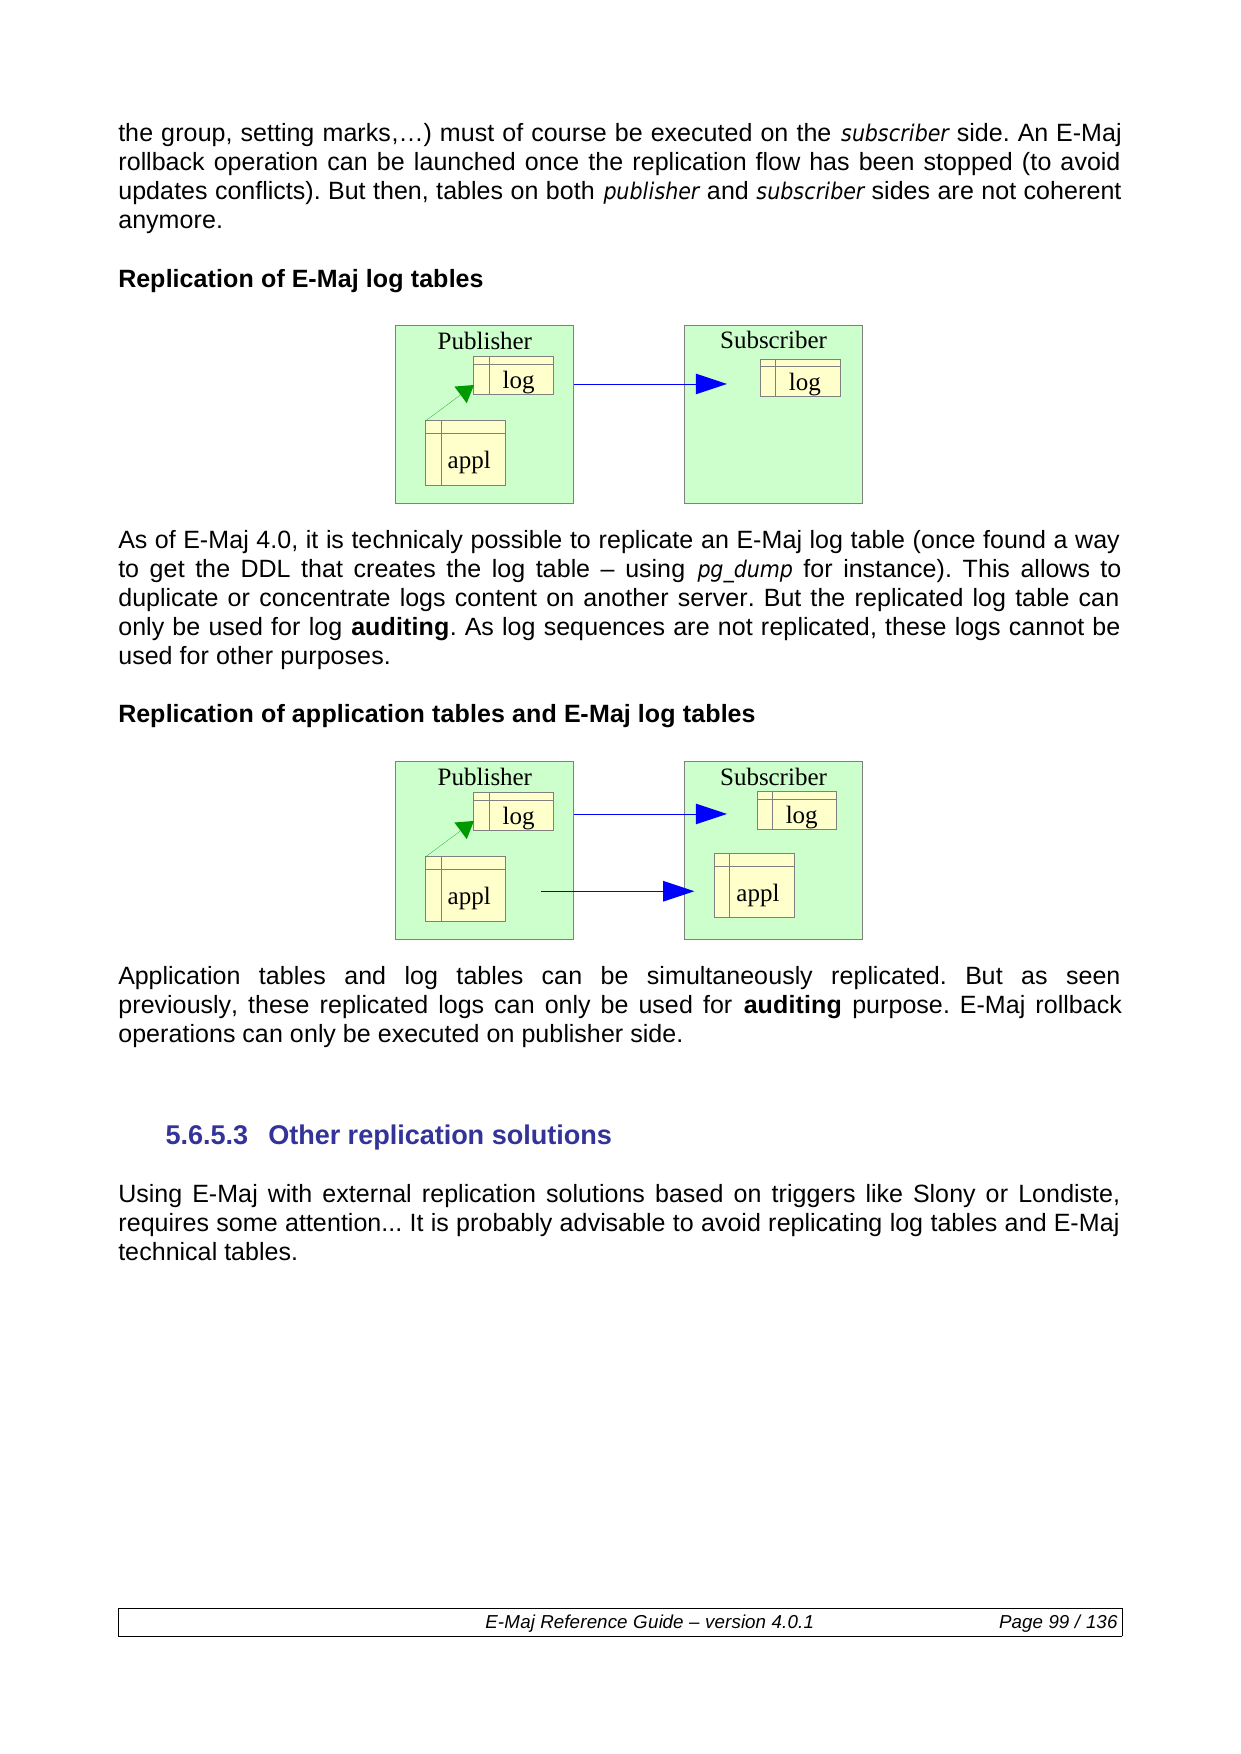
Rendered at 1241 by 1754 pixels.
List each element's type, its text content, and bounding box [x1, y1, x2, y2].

text Using E-Maj with external replication solutions based on triggers like Slony or Londiste, requires some attention... It is probably advisable to avoid replicating log tables and E-Maj technical tables. [118, 1179, 1122, 1266]
text the group, setting marks,…) must of course be executed on the subscriber side. An E-Maj rollback operation can be launched once the replication flow has been stopped (to avoid updates conflicts). But then, tables on both publisher and subscriber sides are not coherent anymore. [118, 118, 1122, 234]
text Application tables and log tables can be simultaneously replicated. But as seen previously, these replicated logs can only be used for auditing purpose. E-Maj rollback operations can only be executed on publisher side. [118, 961, 1122, 1048]
text Replication of E-Maj log tables [118, 263, 1122, 292]
text As of E-Maj 4.0, it is technicaly possible to replicate an E-Maj log table (once found a way to get the DDL that creates the log table – using pg_dump for instance). This allows to duplicate or concentrate logs content on another server. But the replicated log table can only be used for log auditing. As log sequences are not replicated, these logs cannot be used for other purposes. [118, 525, 1122, 670]
subtitle Other replication solutions [165, 1119, 1122, 1150]
text Replication of application tables and E-Maj log tables [118, 699, 1122, 728]
